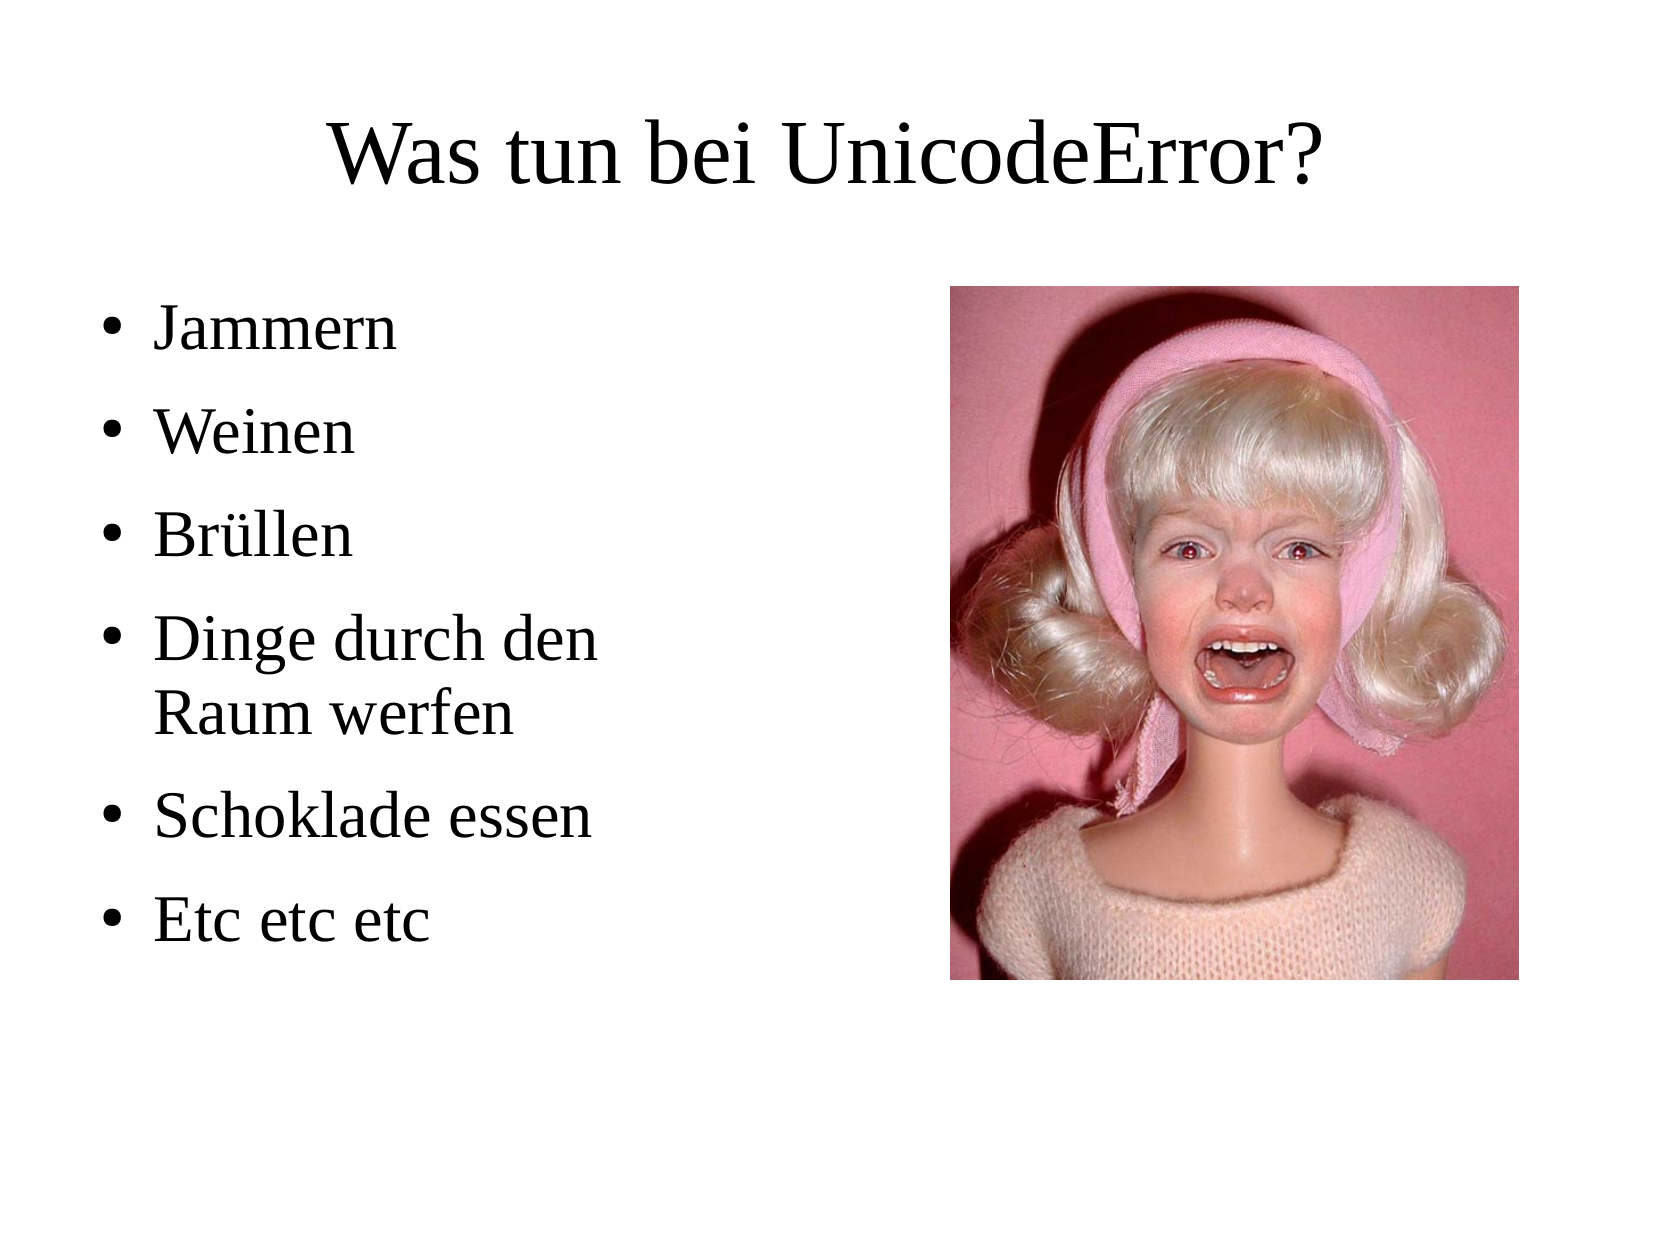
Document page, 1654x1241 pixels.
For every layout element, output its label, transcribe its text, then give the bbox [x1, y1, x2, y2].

picture [950, 286, 1519, 980]
title Was tun bei UnicodeError? [82, 49, 1571, 257]
list Jammern Weinen Brüllen Dinge durch den Raum werfen Schoklade essen Etc etc etc [82, 290, 1571, 1010]
